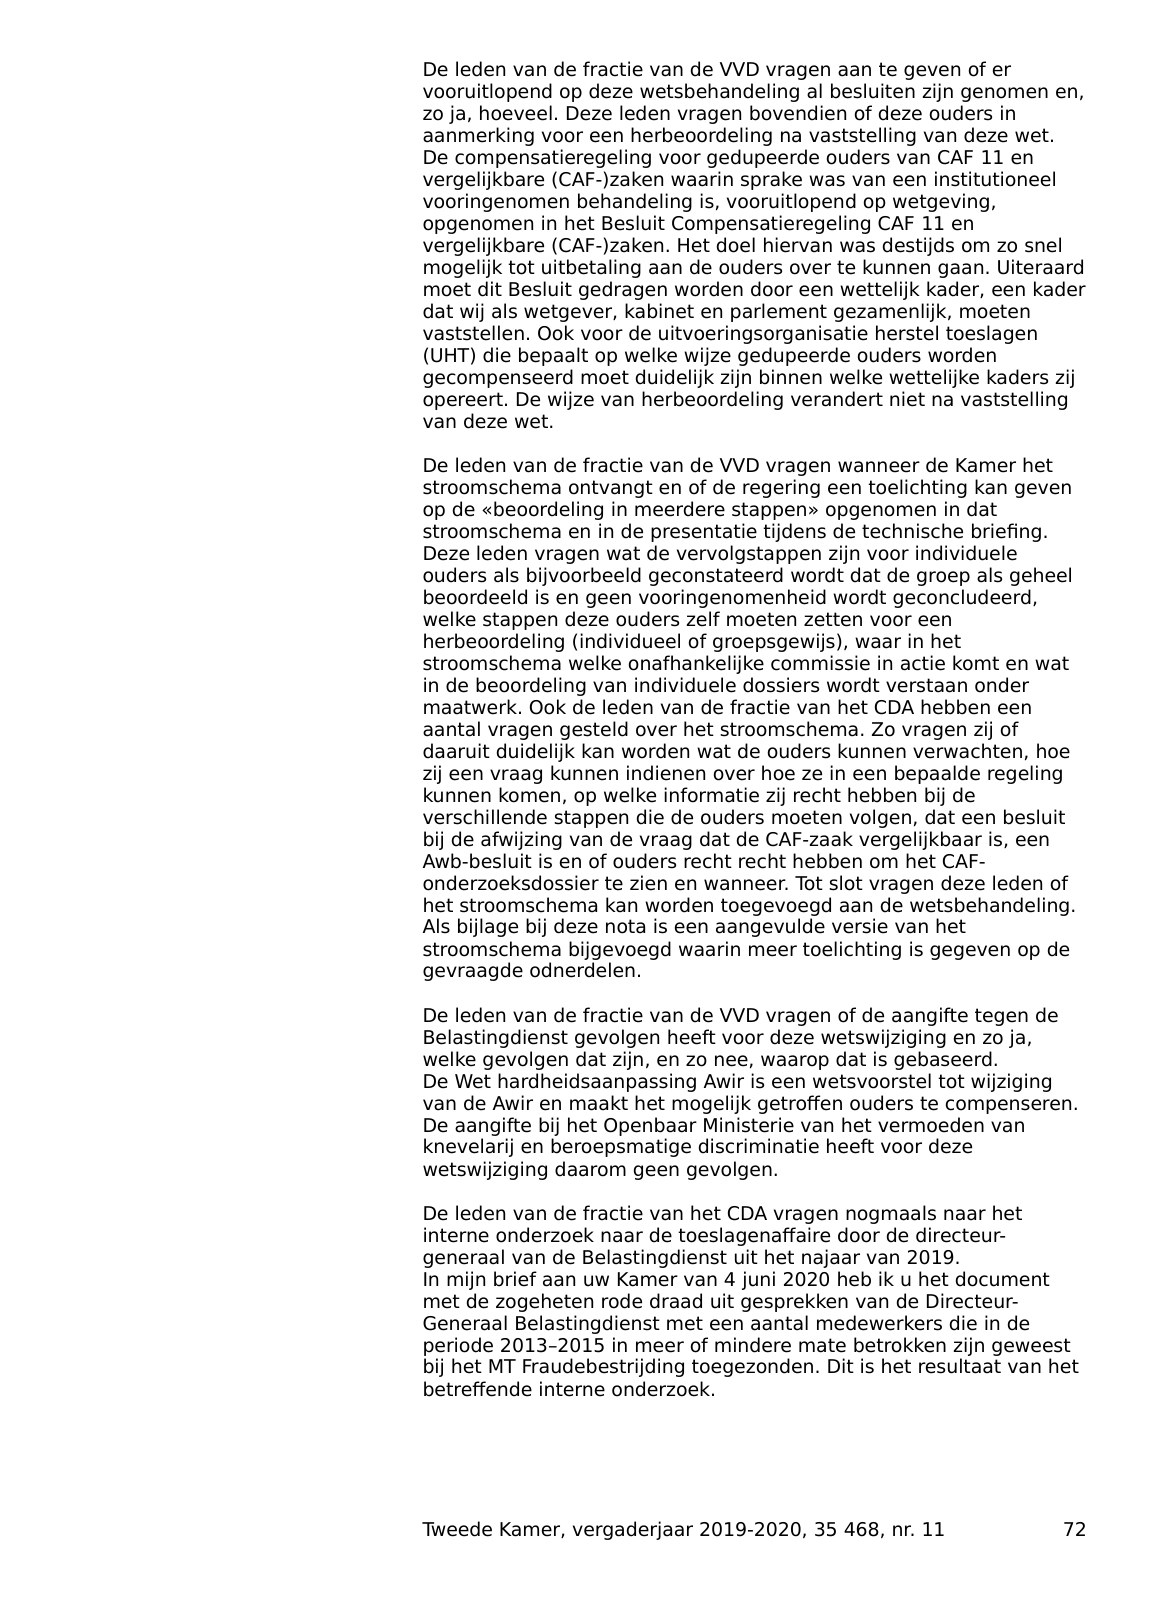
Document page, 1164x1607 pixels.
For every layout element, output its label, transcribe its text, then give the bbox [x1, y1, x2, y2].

text De leden van de fractie van de VVD vragen of de aangifte tegen de Belastingdienst gevolgen heeft voor deze wetswijziging en zo ja, welke gevolgen dat zijn, en zo nee, waarop dat is gebaseerd. [422, 1004, 1087, 1071]
text De leden van de fractie van de VVD vragen aan te geven of er vooruitlopend op deze wetsbehandeling al besluiten zijn genomen en, zo ja, hoeveel. Deze leden vragen bovendien of deze ouders in aanmerking voor een herbeoordeling na vaststelling van deze wet. [422, 59, 1087, 147]
text De compensatieregeling voor gedupeerde ouders van CAF 11 en vergelijkbare (CAF-)zaken waarin sprake was van een institutioneel vooringenomen behandeling is, vooruitlopend op wetgeving, opgenomen in het Besluit Compensatieregeling CAF 11 en vergelijkbare (CAF-)zaken. Het doel hiervan was destijds om zo snel mogelijk tot uitbetaling aan de ouders over te kunnen gaan. Uiteraard moet dit Besluit gedragen worden door een wettelijk kader, een kader dat wij als wetgever, kabinet en parlement gezamenlijk, moeten vaststellen. Ook voor de uitvoeringsorganisatie herstel toeslagen (UHT) die bepaalt op welke wijze gedupeerde ouders worden gecompenseerd moet duidelijk zijn binnen welke wettelijke kaders zij opereert. De wijze van herbeoordeling verandert niet na vaststelling van deze wet. [422, 147, 1087, 433]
text De Wet hardheidsaanpassing Awir is een wetsvoorstel tot wijziging van de Awir en maakt het mogelijk getroffen ouders te compenseren. De aangifte bij het Openbaar Ministerie van het vermoeden van knevelarij en beroepsmatige discriminatie heeft voor deze wetswijziging daarom geen gevolgen. [422, 1071, 1087, 1180]
text De leden van de fractie van het CDA vragen nogmaals naar het interne onderzoek naar de toeslagenaffaire door de directeur-generaal van de Belastingdienst uit het najaar van 2019. [422, 1203, 1087, 1268]
text De leden van de fractie van de VVD vragen wanneer de Kamer het stroomschema ontvangt en of de regering een toelichting kan geven op de «beoordeling in meerdere stappen» opgenomen in dat stroomschema en in de presentatie tijdens de technische briefing. Deze leden vragen wat de vervolgstappen zijn voor individuele ouders als bijvoorbeeld geconstateerd wordt dat de groep als geheel beoordeeld is en geen vooringenomenheid wordt geconcludeerd, welke stappen deze ouders zelf moeten zetten voor een herbeoordeling (individueel of groepsgewijs), waar in het stroomschema welke onafhankelijke commissie in actie komt en wat in de beoordeling van individuele dossiers wordt verstaan onder maatwerk. Ook de leden van de fractie van het CDA hebben een aantal vragen gesteld over het stroomschema. Zo vragen zij of daaruit duidelijk kan worden wat de ouders kunnen verwachten, hoe zij een vraag kunnen indienen over hoe ze in een bepaalde regeling kunnen komen, op welke informatie zij recht hebben bij de verschillende stappen die de ouders moeten volgen, dat een besluit bij de afwijzing van de vraag dat de CAF-zaak vergelijkbaar is, een Awb-besluit is en of ouders recht recht hebben om het CAF-onderzoeksdossier te zien en wanneer. Tot slot vragen deze leden of het stroomschema kan worden toegevoegd aan de wetsbehandeling. [422, 455, 1087, 916]
text In mijn brief aan uw Kamer van 4 juni 2020 heb ik u het document met de zogeheten rode draad uit gesprekken van de Directeur-Generaal Belastingdienst met een aantal medewerkers die in de periode 2013–2015 in meer of mindere mate betrokken zijn geweest bij het MT Fraudebestrijding toegezonden. Dit is het resultaat van het betreffende interne onderzoek. [422, 1268, 1087, 1400]
text Als bijlage bij deze nota is een aangevulde versie van het stroomschema bijgevoegd waarin meer toelichting is gegeven op de gevraagde odnerdelen. [422, 916, 1087, 982]
